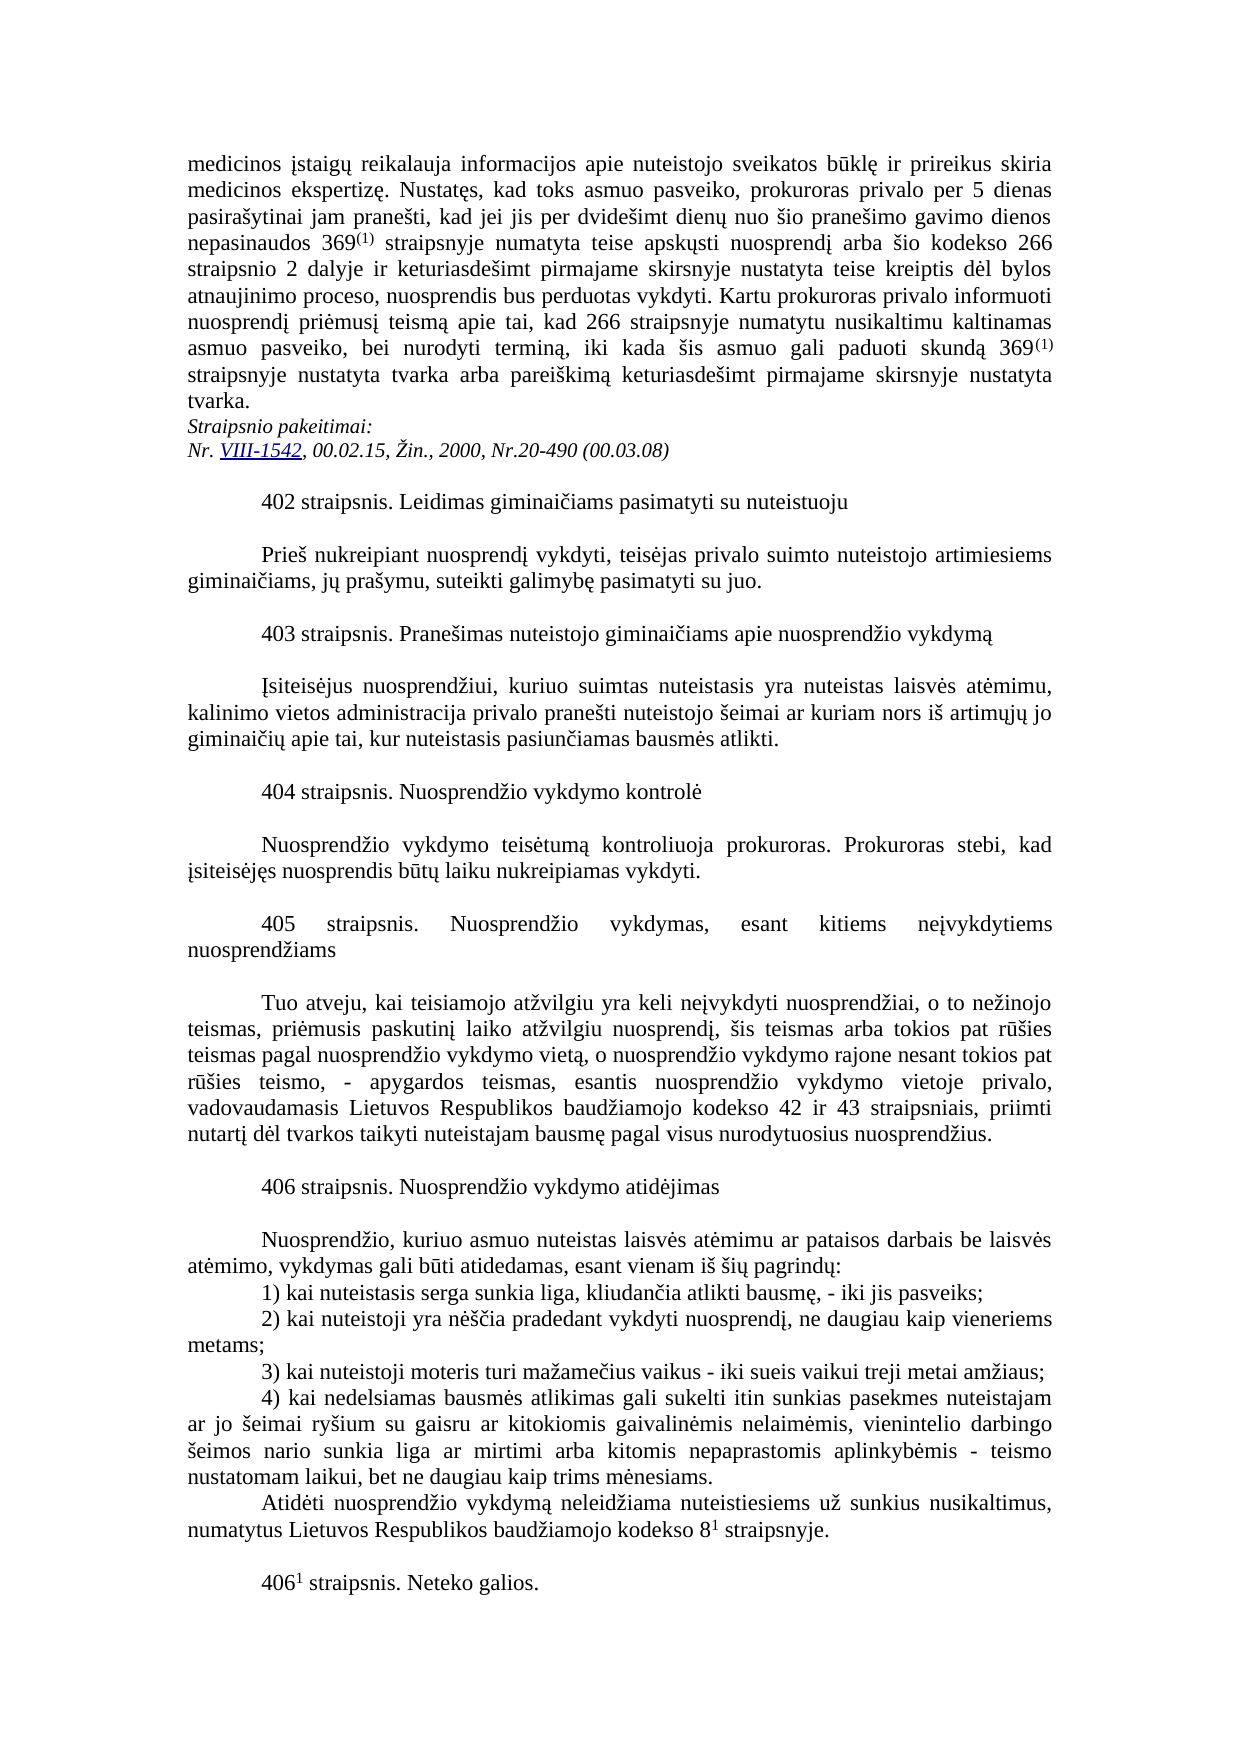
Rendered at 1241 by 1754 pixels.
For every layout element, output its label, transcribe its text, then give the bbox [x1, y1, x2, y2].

text Tuo atveju, kai teisiamojo atžvilgiu yra keli neįvykdyti nuosprendžiai, o to nežinojo teismas, priėmusis paskutinį laiko atžvilgiu nuosprendį, šis teismas arba tokios pat rūšies teismas pagal nuosprendžio vykdymo vietą, o nuosprendžio vykdymo rajone nesant tokios pat rūšies teismo, - apygardos teismas, esantis nuosprendžio vykdymo vietoje privalo, vadovaudamasis Lietuvos Respublikos baudžiamojo kodekso 42 ir 43 straipsniais, priimti nutartį dėl tvarkos taikyti nuteistajam bausmę pagal visus nurodytuosius nuosprendžius. [187, 989, 1053, 1147]
text 4) kai nedelsiamas bausmės atlikimas gali sukelti itin sunkias pasekmes nuteistajam ar jo šeimai ryšium su gaisru ar kitokiomis gaivalinėmis nelaimėmis, vienintelio darbingo šeimos nario sunkia liga ar mirtimi arba kitomis nepaprastomis aplinkybėmis - teismo nustatomam laikui, bet ne daugiau kaip trims mėnesiams. [187, 1384, 1053, 1489]
text Nuosprendžio, kuriuo asmuo nuteistas laisvės atėmimu ar pataisos darbais be laisvės atėmimo, vykdymas gali būti atidedamas, esant vienam iš šių pagrindų: [187, 1226, 1053, 1279]
text Nuosprendžio vykdymo teisėtumą kontroliuoja prokuroras. Prokuroras stebi, kad įsiteisėjęs nuosprendis būtų laiku nukreipiamas vykdyti. [187, 831, 1053, 883]
text Prieš nukreipiant nuosprendį vykdyti, teisėjas privalo suimto nuteistojo artimiesiems giminaičiams, jų prašymu, suteikti galimybę pasimatyti su juo. [187, 541, 1053, 593]
text 3) kai nuteistoji moteris turi mažamečius vaikus - iki sueis vaikui treji metai amžiaus; [187, 1358, 1053, 1384]
text Nr. VIII-1542, 00.02.15, Žin., 2000, Nr.20-490 (00.03.08) [187, 438, 1053, 462]
text 405 straipsnis. Nuosprendžio vykdymas, esant kitiems neįvykdytiems nuosprendžiams [187, 910, 1053, 962]
text Atidėti nuosprendžio vykdymą neleidžiama nuteistiesiems už sunkius nusikaltimus, numatytus Lietuvos Respublikos baudžiamojo kodekso 81 straipsnyje. [187, 1489, 1053, 1542]
text Straipsnio pakeitimai: [187, 413, 1053, 438]
text 406 straipsnis. Nuosprendžio vykdymo atidėjimas [187, 1173, 1053, 1199]
text 402 straipsnis. Leidimas giminaičiams pasimatyti su nuteistuoju [187, 488, 1053, 514]
text 404 straipsnis. Nuosprendžio vykdymo kontrolė [187, 778, 1053, 804]
text medicinos įstaigų reikalauja informacijos apie nuteistojo sveikatos būklę ir prireikus skiria medicinos ekspertizę. Nustatęs, kad toks asmuo pasveiko, prokuroras privalo per 5 dienas pasirašytinai jam pranešti, kad jei jis per dvidešimt dienų nuo šio pranešimo gavimo dienos nepasinaudos 369(1) straipsnyje numatyta teise apskųsti nuosprendį arba šio kodekso 266 straipsnio 2 dalyje ir keturiasdešimt pirmajame skirsnyje nustatyta teise kreiptis dėl bylos atnaujinimo proceso, nuosprendis bus perduotas vykdyti. Kartu prokuroras privalo informuoti nuosprendį priėmusį teismą apie tai, kad 266 straipsnyje numatytu nusikaltimu kaltinamas asmuo pasveiko, bei nurodyti terminą, iki kada šis asmuo gali paduoti skundą 369(1) straipsnyje nustatyta tvarka arba pareiškimą keturiasdešimt pirmajame skirsnyje nustatyta tvarka. [187, 150, 1053, 413]
text Įsiteisėjus nuosprendžiui, kuriuo suimtas nuteistasis yra nuteistas laisvės atėmimu, kalinimo vietos administracija privalo pranešti nuteistojo šeimai ar kuriam nors iš artimųjų jo giminaičių apie tai, kur nuteistasis pasiunčiamas bausmės atlikti. [187, 672, 1053, 752]
text 2) kai nuteistoji yra nėščia pradedant vykdyti nuosprendį, ne daugiau kaip vieneriems metams; [187, 1305, 1053, 1358]
text 403 straipsnis. Pranešimas nuteistojo giminaičiams apie nuosprendžio vykdymą [187, 620, 1053, 646]
text 4061 straipsnis. Neteko galios. [187, 1568, 1053, 1595]
text 1) kai nuteistasis serga sunkia liga, kliudančia atlikti bausmę, - iki jis pasveiks; [187, 1279, 1053, 1305]
